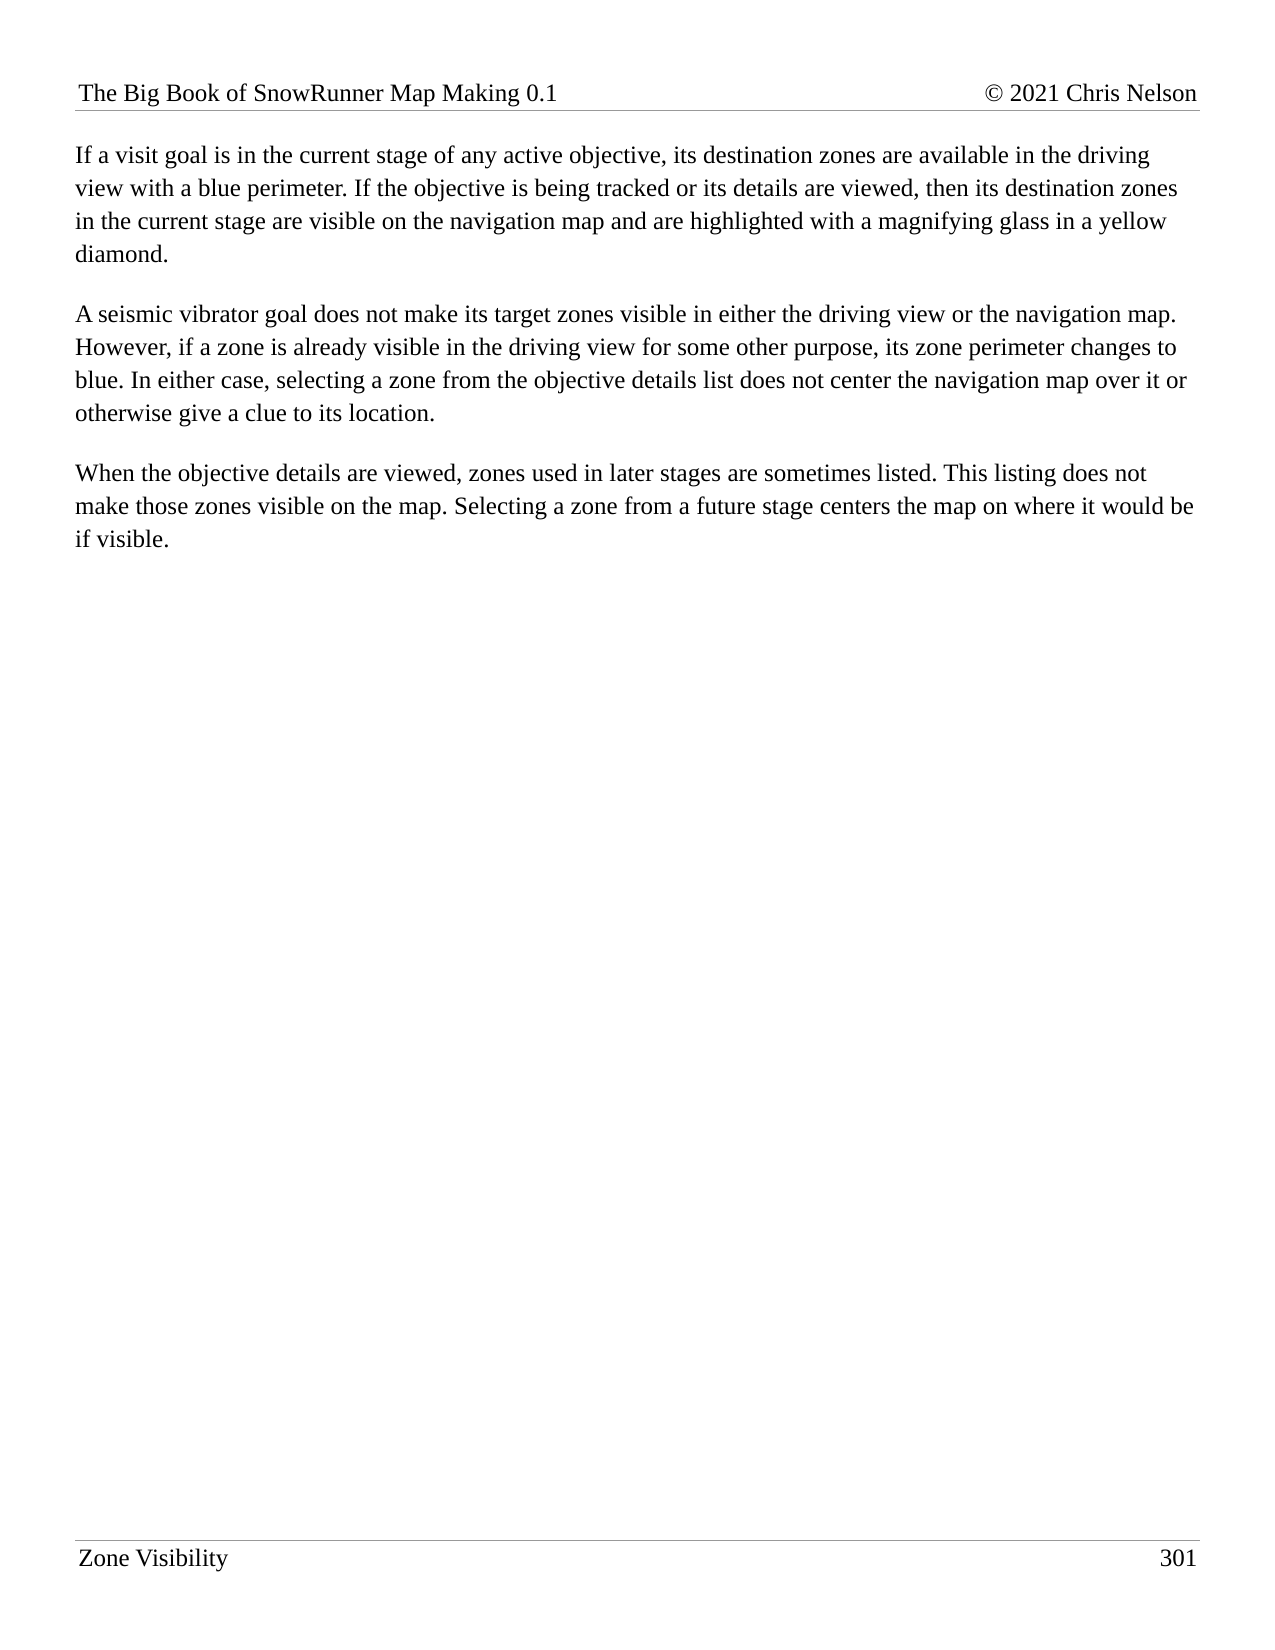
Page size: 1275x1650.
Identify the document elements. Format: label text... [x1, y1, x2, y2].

text When the objective details are viewed, zones used in later stages are sometimes listed. This listing does not make those zones visible on the map. Selecting a zone from a future stage centers the map on where it would be if visible. [75, 458, 1200, 553]
text If a visit goal is in the current stage of any active objective, its destination zones are available in the driving view with a blue perimeter. If the objective is being tracked or its details are viewed, then its destination zones in the current stage are visible on the navigation map and are highlighted with a magnifying glass in a yellow diamond. [75, 140, 1200, 268]
text A seismic vibrator goal does not make its target zones visible in either the driving view or the navigation map. However, if a zone is already visible in the driving view for some other purpose, its zone perimeter changes to blue. In either case, selecting a zone from the objective details list does not center the navigation map over it or otherwise give a clue to its location. [75, 299, 1200, 427]
